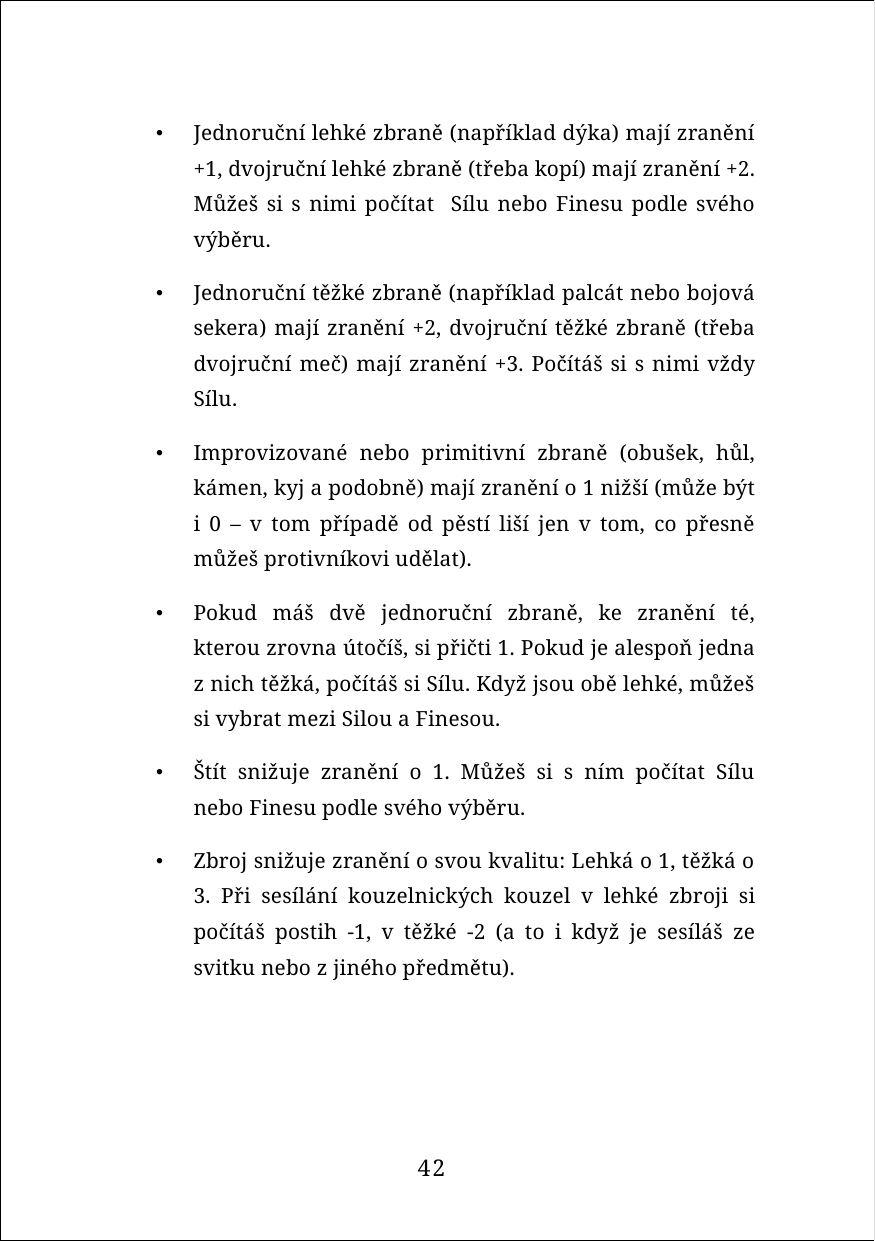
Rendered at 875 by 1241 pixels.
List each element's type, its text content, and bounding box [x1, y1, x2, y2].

list Pokud máš dvě jednoruční zbraně, ke zranění té, kterou zrovna útočíš, si přičti 1. Pokud je alespoň jedna z nich těžká, počítáš si Sílu. Když jsou obě lehké, můžeš si vybrat mezi Silou a Finesou. [156, 598, 756, 733]
list Štít snižuje zranění o 1. Můžeš si s ním počítat Sílu nebo Finesu podle svého výběru. [156, 757, 756, 821]
list Improvizované nebo primitivní zbraně (obušek, hůl, kámen, kyj a podobně) mají zranění o 1 nižší (může být i 0 – v tom případě od pěstí liší jen v tom, co přesně můžeš protivníkovi udělat). [156, 438, 756, 573]
list Jednoruční těžké zbraně (například palcát nebo bojová sekera) mají zranění +2, dvojruční těžké zbraně (třeba dvojruční meč) mají zranění +3. Počítáš si s nimi vždy Sílu. [156, 278, 756, 413]
list Zbroj snižuje zranění o svou kvalitu: Lehká o 1, těžká o 3. Při sesílání kouzelnických kouzel v lehké zbroji si počítáš postih -1, v těžké -2 (a to i když je sesíláš ze svitku nebo z jiného předmětu). [156, 846, 756, 981]
list Jednoruční lehké zbraně (například dýka) mají zranění +1, dvojruční lehké zbraně (třeba kopí) mají zranění +2. Můžeš si s nimi počítat Sílu nebo Finesu podle svého výběru. [156, 118, 756, 253]
